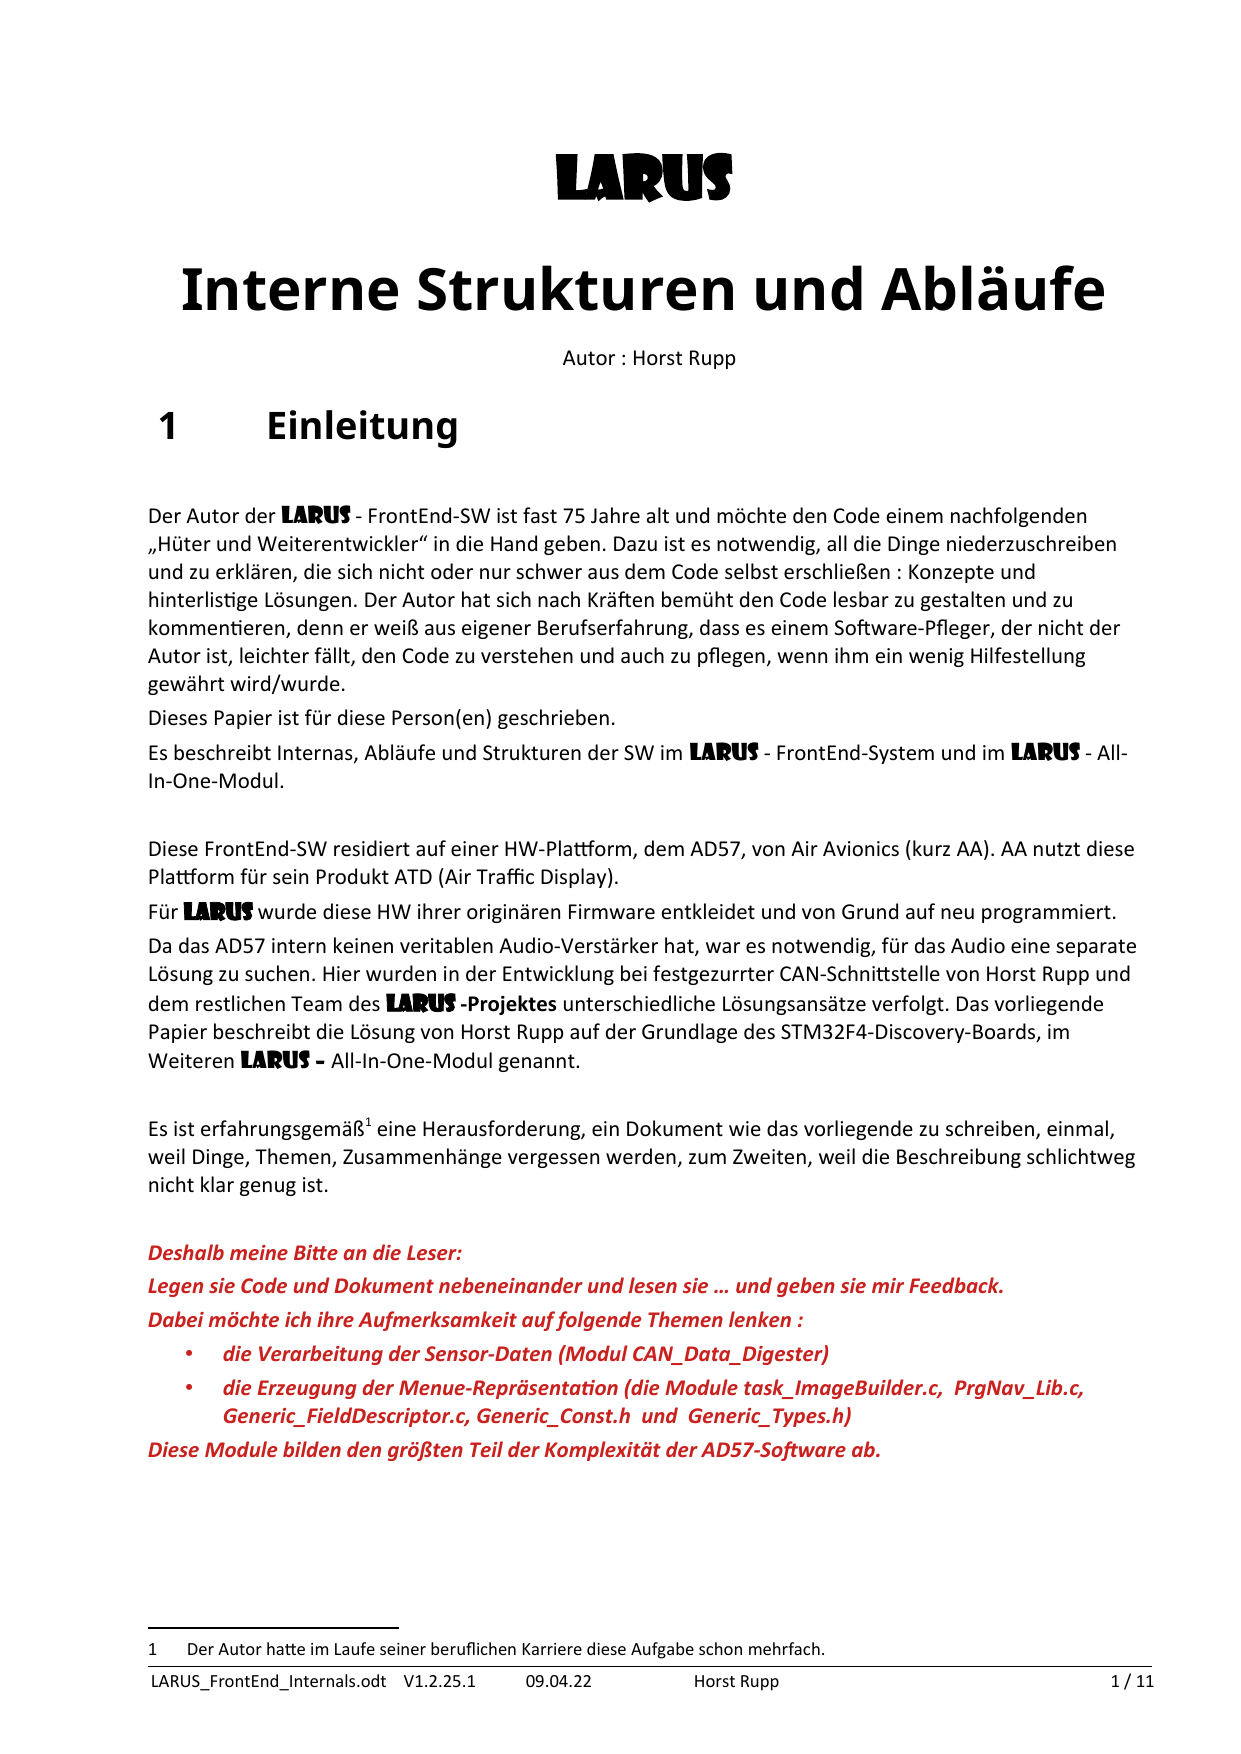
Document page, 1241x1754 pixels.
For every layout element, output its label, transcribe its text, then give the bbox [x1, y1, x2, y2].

text Der Autor hatte im Laufe seiner beruflichen Karriere diese Aufgabe schon mehrfach. [148, 1637, 1152, 1660]
text Autor : Horst Rupp [148, 343, 1152, 371]
text Diese FrontEnd-SW residiert auf einer HW-Plattform, dem AD57, von Air Avionics (kurz AA). AA nutzt diese Plattform für sein Produkt ATD (Air Traffic Display). [148, 834, 1152, 890]
text Diese Module bilden den größten Teil der Komplexität der AD57-Software ab. [148, 1435, 1152, 1463]
text Deshalb meine Bitte an die Leser: [148, 1238, 1152, 1266]
title LARUS [148, 138, 1140, 210]
list die Verarbeitung der Sensor-Daten (Modul CAN_Data_Digester) [185, 1339, 1152, 1367]
text Dabei möchte ich ihre Aufmerksamkeit auf folgende Themen lenken : [148, 1306, 1152, 1333]
title Interne Strukturen und Abläufe [148, 248, 1140, 327]
text Dieses Papier ist für diese Person(en) geschrieben. [148, 703, 1152, 731]
text Für LARUS wurde diese HW ihrer originären Firmware entkleidet und von Grund auf neu programmiert. [148, 896, 1152, 926]
list die Erzeugung der Menue-Repräsentation (die Module task_ImageBuilder.c, PrgNav_Lib.c, Generic_FieldDescriptor.c, Generic_Const.h und Generic_Types.h) [185, 1373, 1152, 1429]
text Es beschreibt Internas, Abläufe und Strukturen der SW im LARUS - FrontEnd-System und im LARUS - All-In-One-Modul. [148, 737, 1152, 794]
text Der Autor der LARUS - FrontEnd-SW ist fast 75 Jahre alt und möchte den Code einem nachfolgenden „Hüter und Weiterentwickler“ in die Hand geben. Dazu ist es notwendig, all die Dinge niederzuschreiben und zu erklären, die sich nicht oder nur schwer aus dem Code selbst erschließen : Konzepte und hinterlistige Lösungen. Der Autor hat sich nach Kräften bemüht den Code lesbar zu gestalten und zu kommentieren, denn er weiß aus eigener Berufserfahrung, dass es einem Software-Pfleger, der nicht der Autor ist, leichter fällt, den Code zu verstehen und auch zu pflegen, wenn ihm ein wenig Hilfestellung gewährt wird/wurde. [148, 500, 1152, 697]
text Legen sie Code und Dokument nebeneinander und lesen sie … und geben sie mir Feedback. [148, 1272, 1152, 1300]
subtitle Einleitung [148, 399, 1128, 450]
text Es ist erfahrungsgemäß eine Herausforderung, ein Dokument wie das vorliegende zu schreiben, einmal, weil Dinge, Themen, Zusammenhänge vergessen werden, zum Zweiten, weil die Beschreibung schlichtweg nicht klar genug ist. [148, 1114, 1152, 1198]
text Da das AD57 intern keinen veritablen Audio-Verstärker hat, war es notwendig, für das Audio eine separate Lösung zu suchen. Hier wurden in der Entwicklung bei festgezurrter CAN-Schnittstelle von Horst Rupp und dem restlichen Team des LARUS -Projektes unterschiedliche Lösungsansätze verfolgt. Das vorliegende Papier beschreibt die Lösung von Horst Rupp auf der Grundlage des STM32F4-Discovery-Boards, im Weiteren LARUS – All-In-One-Modul genannt. [148, 931, 1152, 1074]
